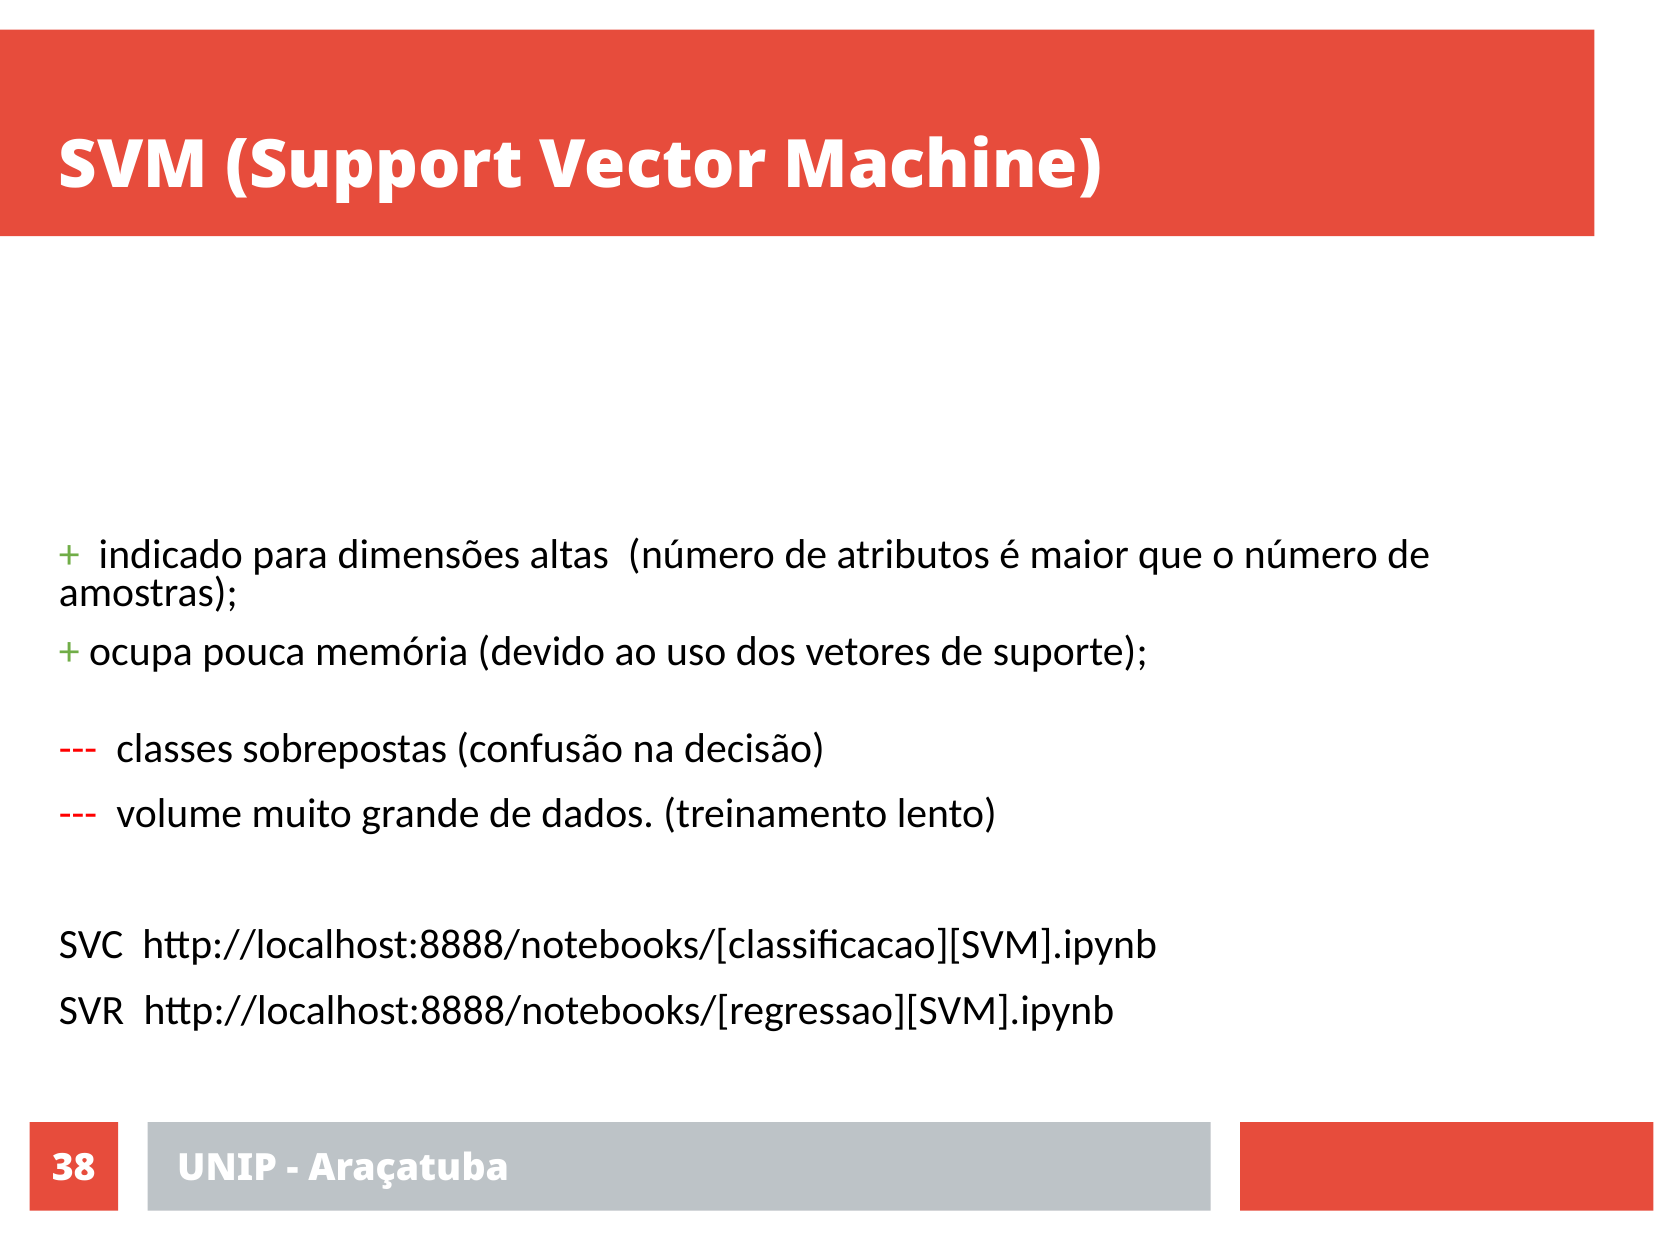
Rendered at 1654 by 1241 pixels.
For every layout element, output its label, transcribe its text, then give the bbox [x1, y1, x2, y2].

title SVM (Support Vector Machine) [59, 59, 1595, 207]
list + indicado para dimensões altas (número de atributos é maior que o número de amostras); + ocupa pouca memória (devido ao uso dos vetores de suporte); --- classes sobrepostas (confusão na decisão) --- volume muito grande de dados. (treinamento lento) SVC http://localhost:8888/notebooks/[classificacao][SVM].ipynb SVR http://localhost:8888/notebooks/[regressao][SVM].ipynb [59, 324, 1565, 1093]
